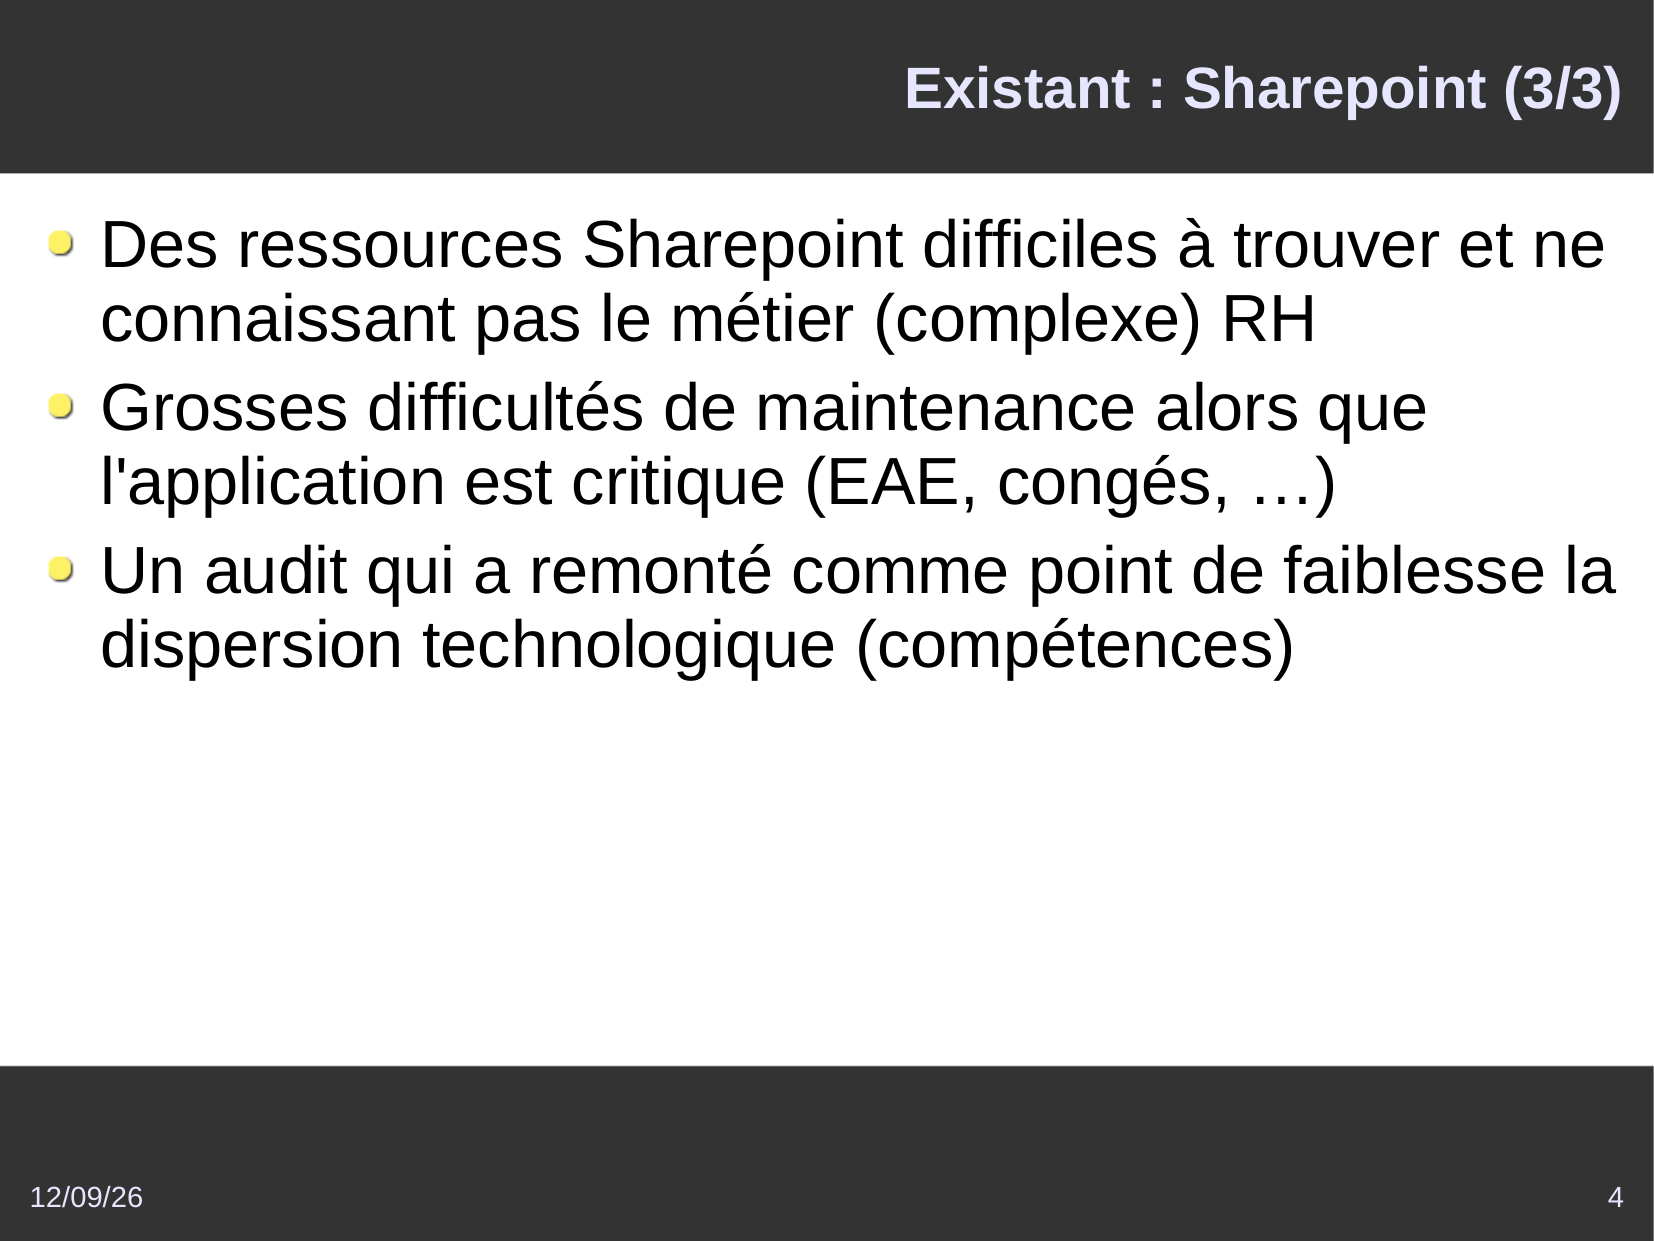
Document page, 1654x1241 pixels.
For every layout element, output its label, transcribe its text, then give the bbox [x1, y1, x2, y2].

picture [0, 0, 1654, 1241]
list Des ressources Sharepoint difficiles à trouver et ne connaissant pas le métier (complexe) RH Grosses difficultés de maintenance alors que l'application est critique (EAE, congés, …) Un audit qui a remonté comme point de faiblesse la dispersion technologique (compétences) [29, 206, 1625, 1034]
title Existant : Sharepoint (3/3) [29, 29, 1625, 148]
